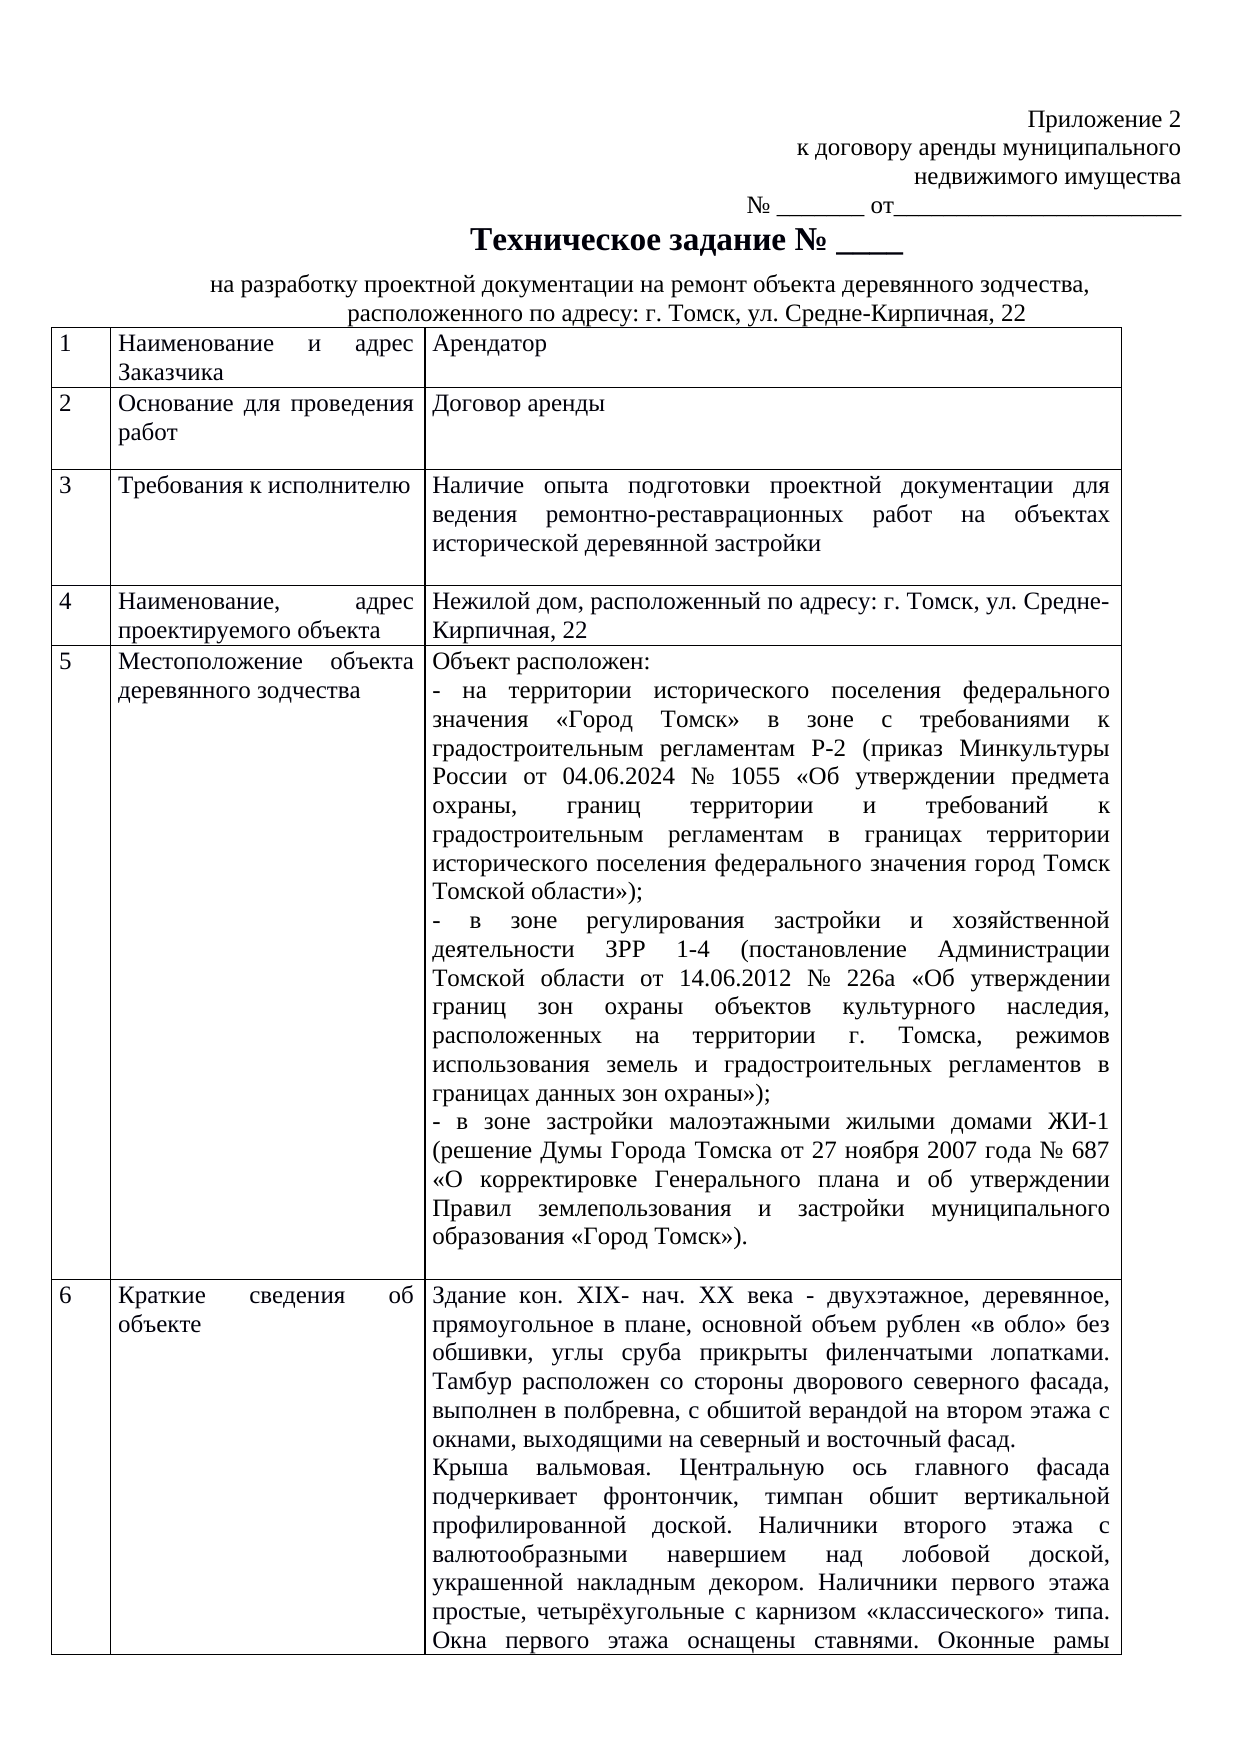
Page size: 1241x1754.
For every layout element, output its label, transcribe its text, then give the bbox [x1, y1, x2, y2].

text № _______ от_______________________ [118, 190, 1181, 219]
table_cell 3 [52, 470, 110, 585]
table_header Арендатор [426, 328, 1121, 387]
table_cell Наличие опыта подготовки проектной документации для ведения ремонтно-реставрационных работ на объектах исторической деревянной застройки [426, 470, 1121, 585]
table_cell Наименование, адрес проектируемого объекта [111, 586, 424, 645]
text недвижимого имущества [118, 161, 1181, 190]
table_cell 6 [52, 1280, 110, 1654]
table_header Наименование и адрес Заказчика [111, 328, 424, 387]
table_cell Объект расположен: - на территории исторического поселения федерального значения «Город Томск» в зоне с требованиями к градостроительным регламентам Р-2 (приказ Минкультуры России от 04.06.2024 № 1055 «Об утверждении предмета охраны, границ территории и требований к градостроительным регламентам в границах территории исторического поселения федерального значения город Томск Томской области»); - в зоне регулирования застройки и хозяйственной деятельности ЗРР 1-4 (постановление Администрации Томской области от 14.06.2012 № 226а «Об утверждении границ зон охраны объектов культурного наследия, расположенных на территории г. Томска, режимов использования земель и градостроительных регламентов в границах данных зон охраны»); - в зоне застройки малоэтажными жилыми домами ЖИ-1 (решение Думы Города Томска от 27 ноября 2007 года № 687 «О корректировке Генерального плана и об утверждении Правил землепользования и застройки муниципального образования «Город Томск»). [426, 646, 1121, 1279]
text к договору аренды муниципального [118, 132, 1181, 161]
text расположенного по адресу: г. Томск, ул. Средне-Кирпичная, 22 [118, 298, 1181, 327]
text Техническое задание № ____ [118, 219, 1181, 257]
table_cell Основание для проведения работ [111, 388, 424, 469]
table_cell 2 [52, 388, 110, 469]
table_cell Требования к исполнителю [111, 470, 424, 585]
table_cell Договор аренды [426, 388, 1121, 469]
table_cell 4 [52, 586, 110, 645]
text на разработку проектной документации на ремонт объекта деревянного зодчества, [118, 269, 1181, 298]
table_cell Нежилой дом, расположенный по адресу: г. Томск, ул. Средне-Кирпичная, 22 [426, 586, 1121, 645]
table_cell Краткие сведения об объекте [111, 1280, 424, 1654]
table_cell Здание кон. XIX- нач. XX века - двухэтажное, деревянное, прямоугольное в плане, основной объем рублен «в обло» без обшивки, углы сруба прикрыты филенчатыми лопатками. Тамбур расположен со стороны дворового северного фасада, выполнен в полбревна, с обшитой верандой на втором этажа с окнами, выходящими на северный и восточный фасад. Крыша вальмовая. Центральную ось главного фасада подчеркивает фронтончик, тимпан обшит вертикальной профилированной доской. Наличники второго этажа с валютообразными навершием над лобовой доской, украшенной накладным декором. Наличники первого этажа простые, четырёхугольные с карнизом «классического» типа. Окна первого этажа оснащены ставнями. Оконные рамы [426, 1280, 1121, 1654]
text Приложение 2 [118, 104, 1181, 132]
table_cell 5 [52, 646, 110, 1279]
table_cell Местоположение объекта деревянного зодчества [111, 646, 424, 1279]
table_header 1 [52, 328, 110, 387]
